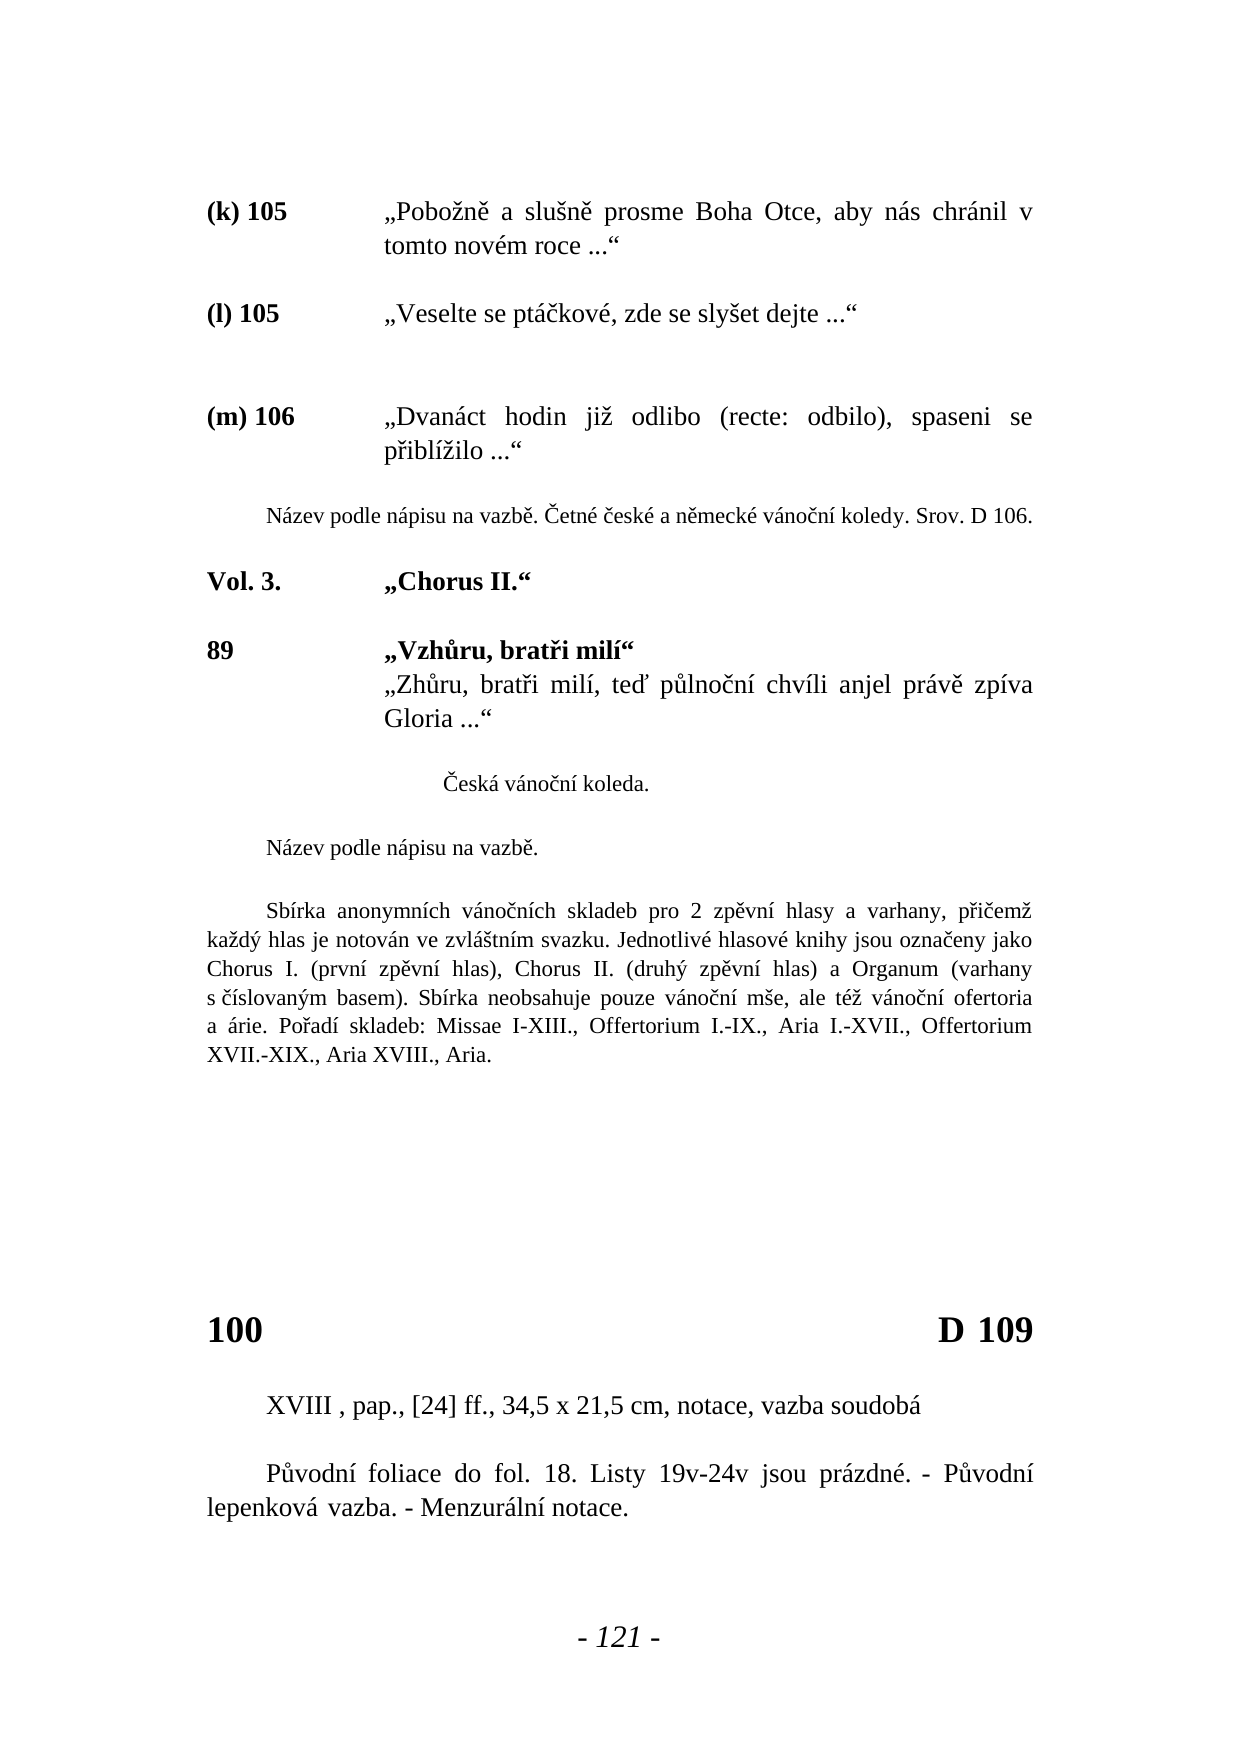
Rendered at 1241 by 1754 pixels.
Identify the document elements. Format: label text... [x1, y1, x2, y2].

text 100 D 109 [207, 1307, 1033, 1351]
text (m) 106 „Dvanáct hodin již odlibo (recte: odbilo), spaseni se přiblížilo ...“ [207, 400, 1033, 465]
text Původní foliace do fol. 18. Listy 19v-24v jsou prázdné. - Původní lepenková vazba. - Menzurální notace. [207, 1457, 1033, 1523]
text (k) 105 „Pobožně a slušně prosme Boha Otce, aby nás chránil v tomto novém roce ...“ [207, 195, 1033, 260]
text Vol. 3. „Chorus II.“ [207, 566, 1033, 597]
text XVIII , pap., [24] ff., 34,5 x 21,5 cm, notace, vazba soudobá [266, 1389, 1033, 1420]
text (l) 105 „Veselte se ptáčkové, zde se slyšet dejte ...“ [207, 297, 1033, 328]
text Název podle nápisu na vazbě. [207, 834, 1033, 860]
text 89 „Vzhůru, bratři milí“ [207, 634, 1033, 665]
text „Zhůru, bratři milí, teď půlnoční chvíli anjel právě zpíva Gloria ...“ [384, 668, 1033, 733]
text Česká vánoční koleda. [384, 771, 1033, 797]
text Název podle nápisu na vazbě. Četné české a německé vánoční koledy. Srov. D 106. [207, 502, 1033, 529]
text Sbírka anonymních vánočních skladeb pro 2 zpěvní hlasy a varhany, přičemž každý hlas je notován ve zvláštním svazku. Jednotlivé hlasové knihy jsou označeny jako Chorus I. (první zpěvní hlas), Chorus II. (druhý zpěvní hlas) a Organum (varhany s číslovaným basem). Sbírka neobsahuje pouze vánoční mše, ale též vánoční ofertoria a árie. Pořadí skladeb: Missae I-XIII., Offertorium I.-IX., Aria I.-XVII., Offertorium XVII.-XIX., Aria XVIII., Aria. [207, 897, 1033, 1068]
